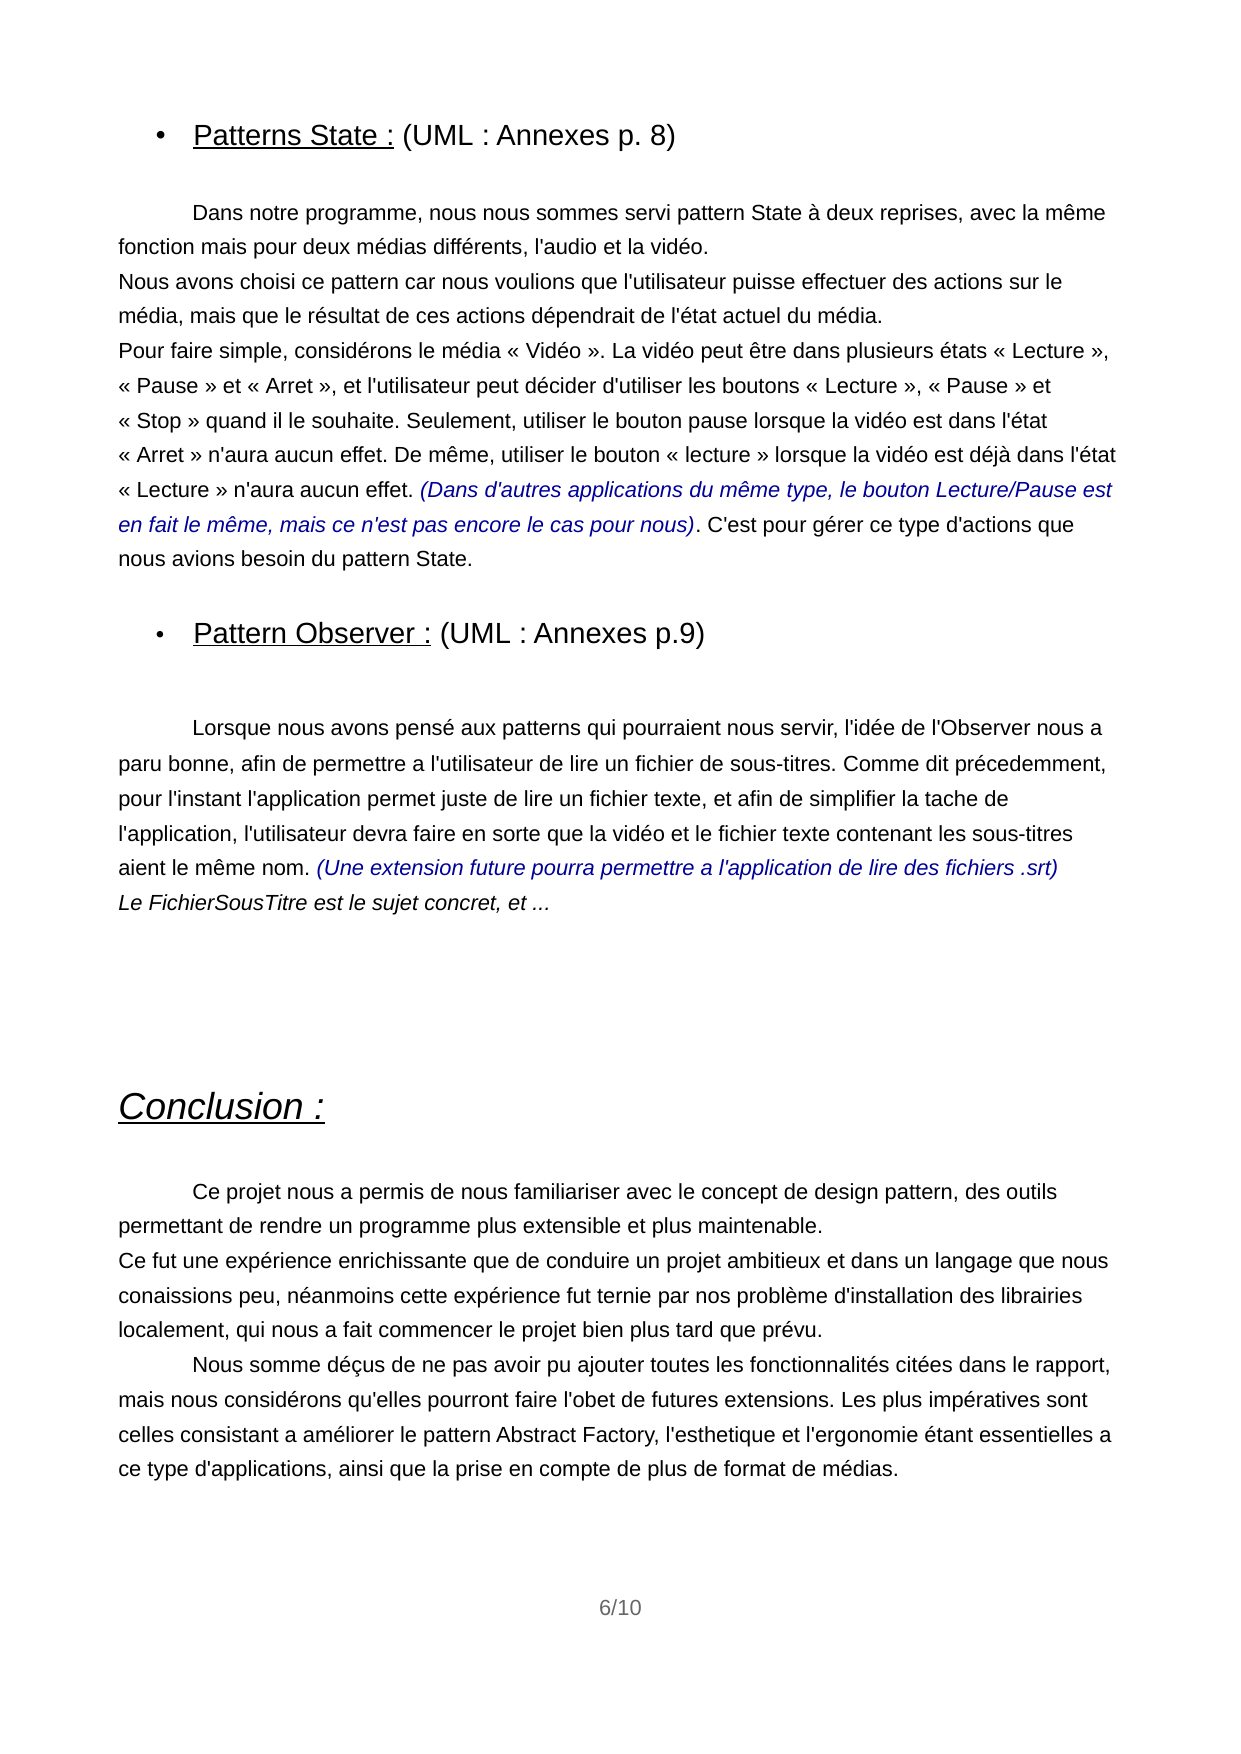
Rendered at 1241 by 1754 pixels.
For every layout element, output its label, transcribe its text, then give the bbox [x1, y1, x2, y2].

list Patterns State : (UML : Annexes p. 8) [156, 118, 1122, 152]
text Dans notre programme, nous nous sommes servi pattern State à deux reprises, avec la même fonction mais pour deux médias différents, l'audio et la vidéo. [118, 199, 1122, 259]
text Pour faire simple, considérons le média « Vidéo ». La vidéo peut être dans plusieurs états « Lecture », « Pause » et « Arret », et l'utilisateur peut décider d'utiliser les boutons « Lecture », « Pause » et « Stop » quand il le souhaite. Seulement, utiliser le bouton pause lorsque la vidéo est dans l'état « Arret » n'aura aucun effet. De même, utiliser le bouton « lecture » lorsque la vidéo est déjà dans l'état « Lecture » n'aura aucun effet. (Dans d'autres applications du même type, le bouton Lecture/Pause est en fait le même, mais ce n'est pas encore le cas pour nous). C'est pour gérer ce type d'actions que nous avions besoin du pattern State. [118, 338, 1122, 571]
text Nous avons choisi ce pattern car nous voulions que l'utilisateur puisse effectuer des actions sur le média, mais que le résultat de ces actions dépendrait de l'état actuel du média. [118, 269, 1122, 329]
text Le FichierSousTitre est le sujet concret, et ... [118, 890, 1122, 955]
text Conclusion : [118, 1084, 1122, 1128]
text Ce fut une expérience enrichissante que de conduire un projet ambitieux et dans un langage que nous conaissions peu, néanmoins cette expérience fut ternie par nos problème d'installation des librairies localement, qui nous a fait commencer le projet bien plus tard que prévu. [118, 1248, 1122, 1343]
list Pattern Observer : (UML : Annexes p.9) [156, 616, 1122, 649]
text 6/10 [118, 1595, 1122, 1620]
text Ce projet nous a permis de nous familiariser avec le concept de design pattern, des outils permettant de rendre un programme plus extensible et plus maintenable. [118, 1179, 1122, 1238]
text Lorsque nous avons pensé aux patterns qui pourraient nous servir, l'idée de l'Observer nous a paru bonne, afin de permettre a l'utilisateur de lire un fichier de sous-titres. Comme dit précedemment, pour l'instant l'application permet juste de lire un fichier texte, et afin de simplifier la tache de l'application, l'utilisateur devra faire en sorte que la vidéo et le fichier texte contenant les sous-titres aient le même nom. (Une extension future pourra permettre a l'application de lire des fichiers .srt) [118, 708, 1122, 880]
text Nous somme déçus de ne pas avoir pu ajouter toutes les fonctionnalités citées dans le rapport, mais nous considérons qu'elles pourront faire l'obet de futures extensions. Les plus impératives sont celles consistant a améliorer le pattern Abstract Factory, l'esthetique et l'ergonomie étant essentielles a ce type d'applications, ainsi que la prise en compte de plus de format de médias. [118, 1352, 1122, 1481]
